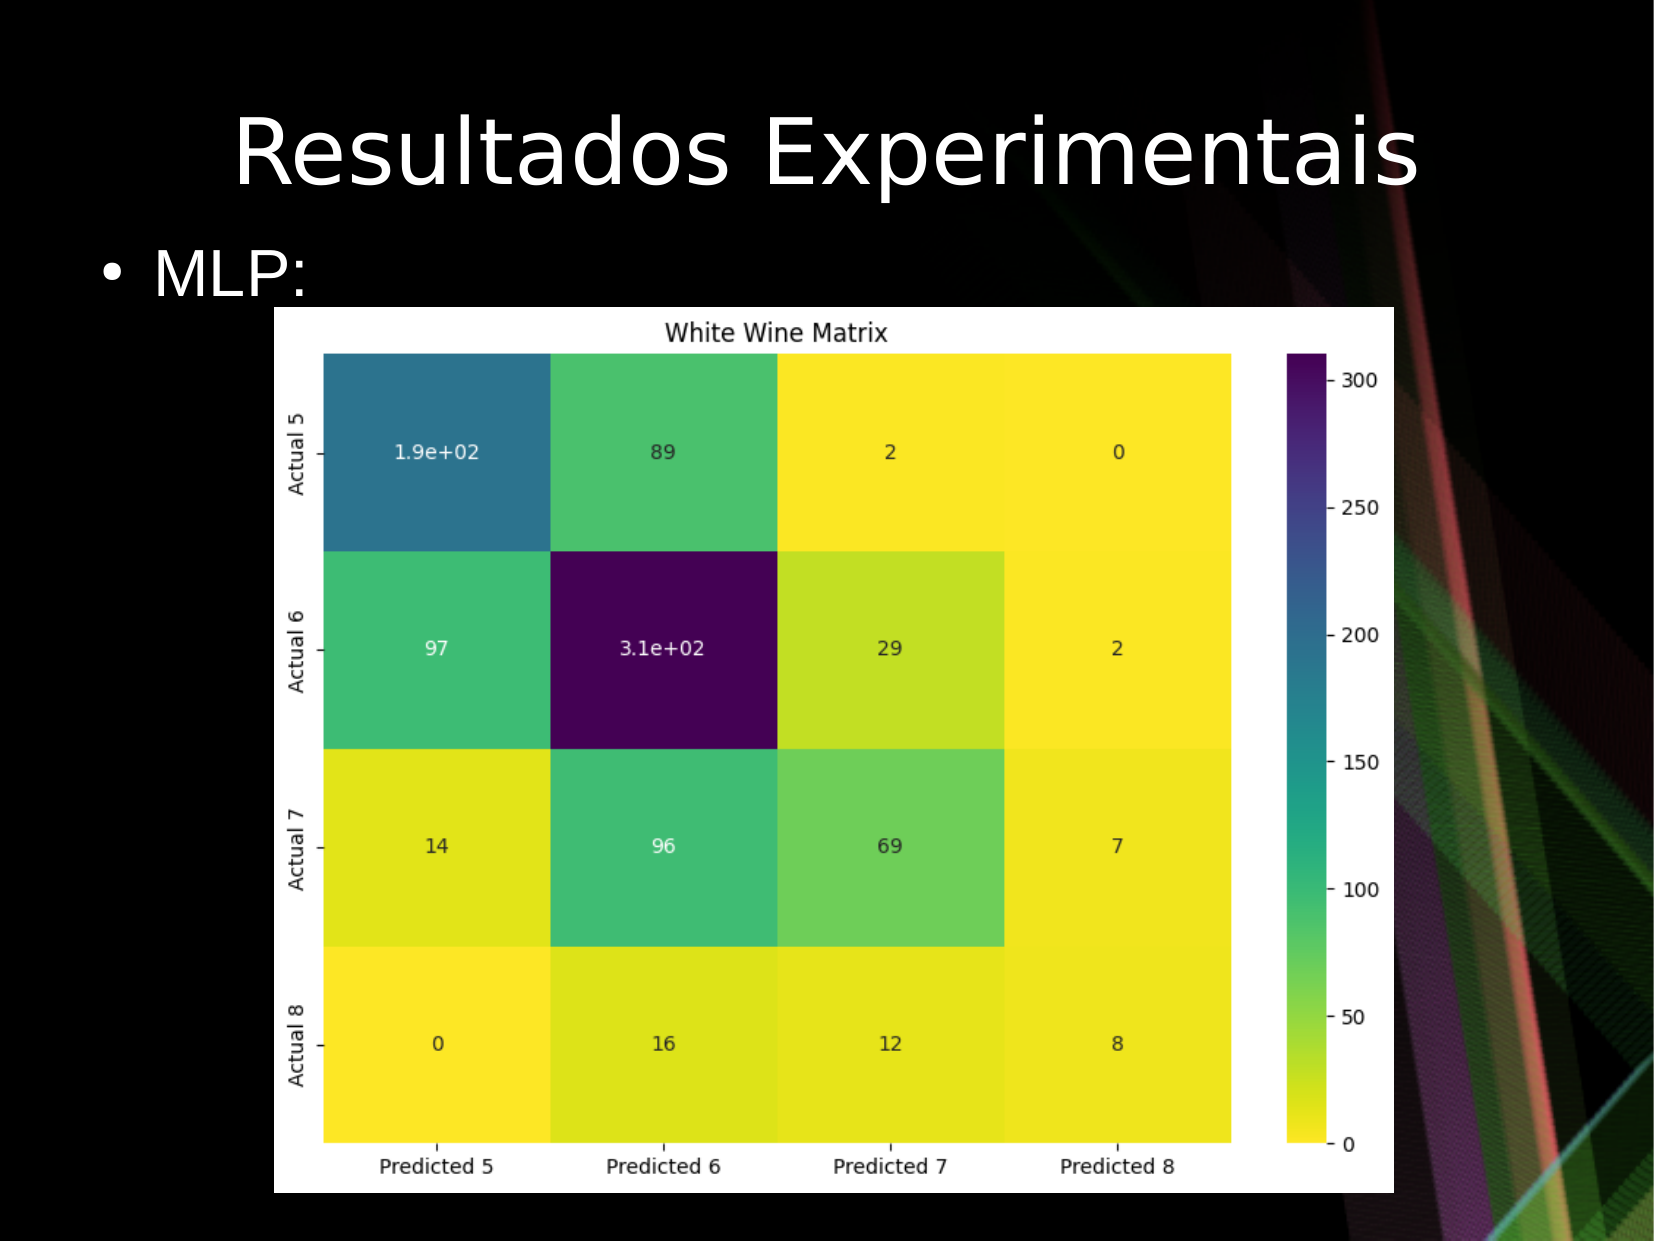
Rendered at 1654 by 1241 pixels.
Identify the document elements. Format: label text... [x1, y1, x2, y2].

list MLP: [82, 236, 1571, 956]
title Resultados Experimentais [82, 49, 1571, 236]
picture [0, 0, 1654, 1241]
